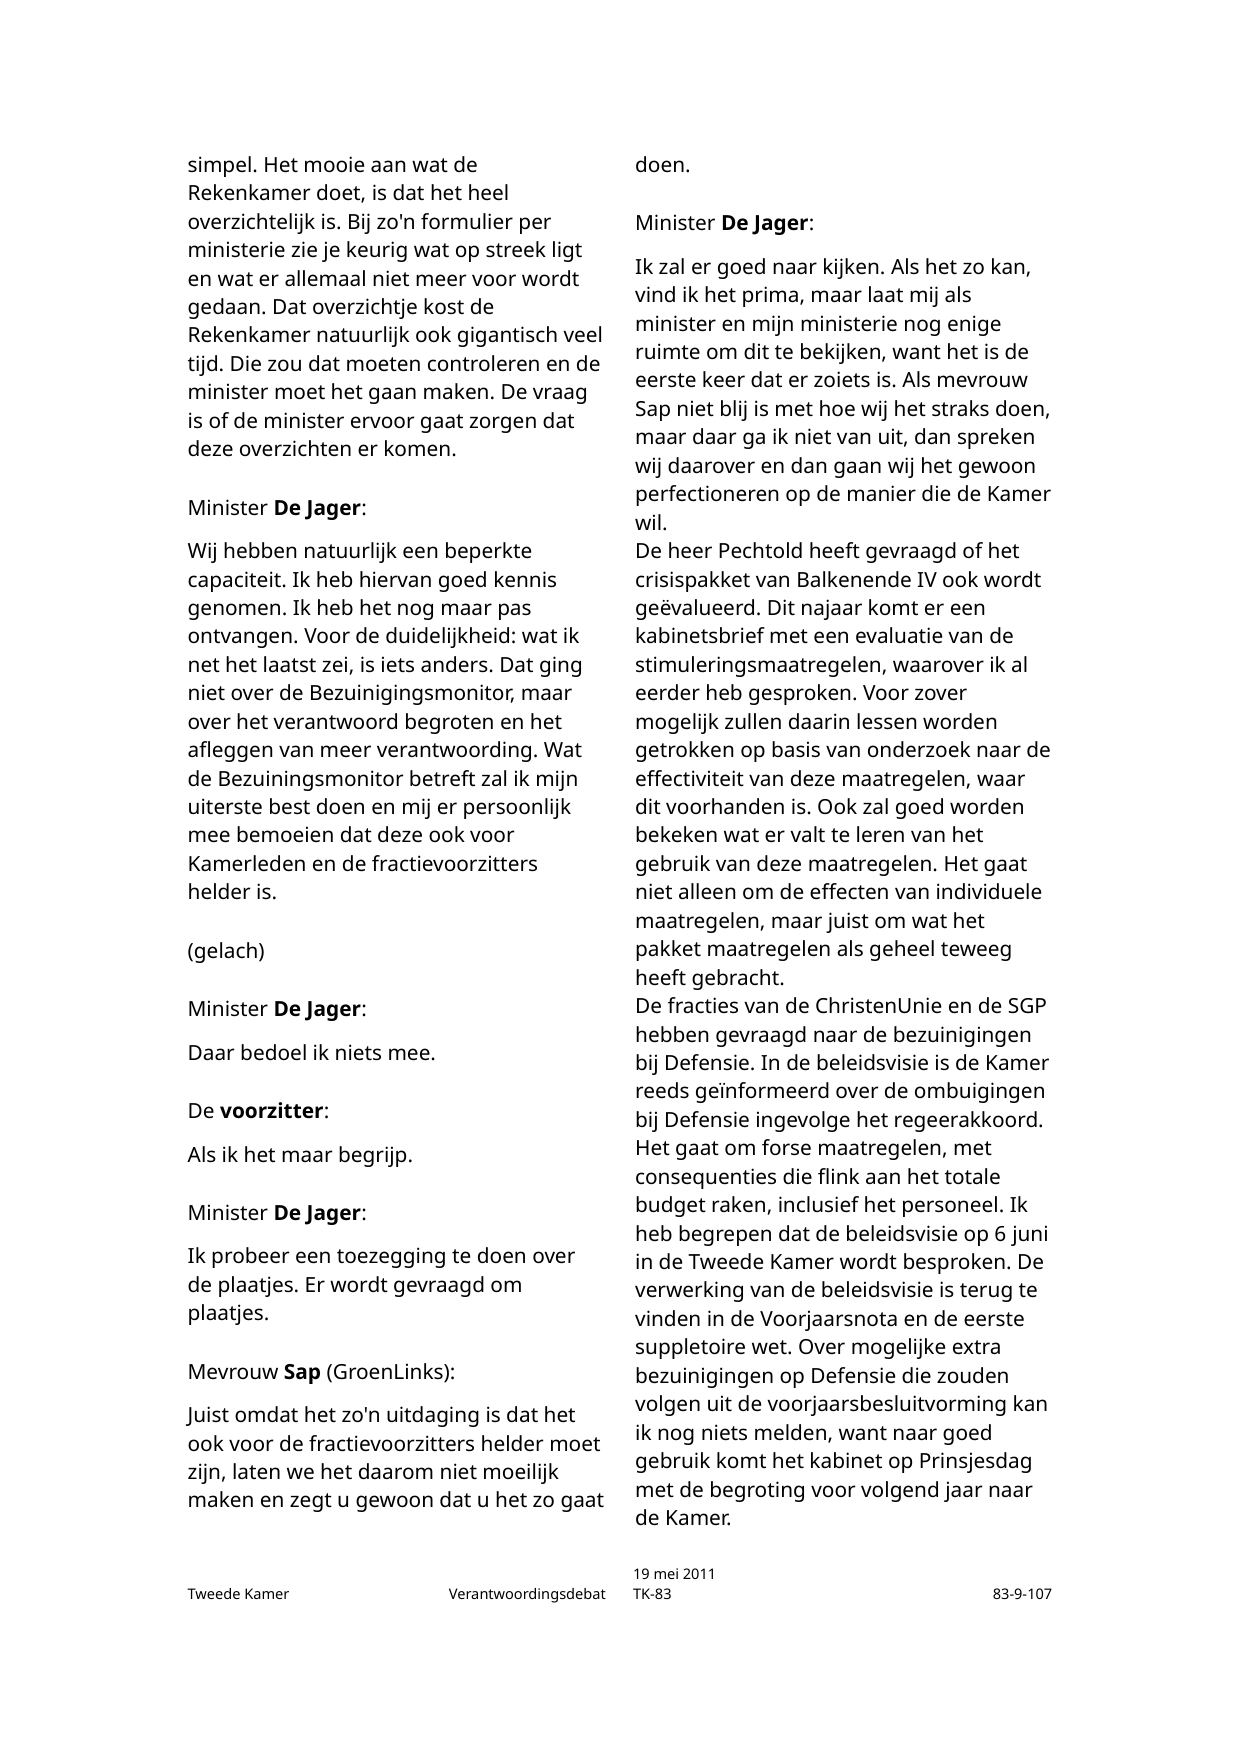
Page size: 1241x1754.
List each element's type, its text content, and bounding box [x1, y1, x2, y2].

text De fracties van de ChristenUnie en de SGP hebben gevraagd naar de bezuinigingen bij Defensie. In de beleidsvisie is de Kamer reeds geïnformeerd over de ombuigingen bij Defensie ingevolge het regeerakkoord. Het gaat om forse maatregelen, met consequenties die flink aan het totale budget raken, inclusief het personeel. Ik heb begrepen dat de beleidsvisie op 6 juni in de Tweede Kamer wordt besproken. De verwerking van de beleidsvisie is terug te vinden in de Voorjaarsnota en de eerste suppletoire wet. Over mogelijke extra bezuinigingen op Defensie die zouden volgen uit de voorjaarsbesluitvorming kan ik nog niets melden, want naar goed gebruik komt het kabinet op Prinsjesdag met de begroting voor volgend jaar naar de Kamer. [635, 991, 1053, 1532]
text Wij hebben natuurlijk een beperkte capaciteit. Ik heb hiervan goed kennis genomen. Ik heb het nog maar pas ontvangen. Voor de duidelijkheid: wat ik net het laatst zei, is iets anders. Dat ging niet over de Bezuinigingsmonitor, maar over het verantwoord begroten en het afleggen van meer verantwoording. Wat de Bezuiningsmonitor betreft zal ik mijn uiterste best doen en mij er persoonlijk mee bemoeien dat deze ook voor Kamerleden en de fractievoorzitters helder is. [187, 536, 605, 906]
text Ik zal er goed naar kijken. Als het zo kan, vind ik het prima, maar laat mij als minister en mijn ministerie nog enige ruimte om dit te bekijken, want het is de eerste keer dat er zoiets is. Als mevrouw Sap niet blij is met hoe wij het straks doen, maar daar ga ik niet van uit, dan spreken wij daarover en dan gaan wij het gewoon perfectioneren op de manier die de Kamer wil. [635, 252, 1053, 536]
text Minister De Jager: [187, 493, 605, 521]
text Als ik het maar begrijp. [187, 1140, 605, 1168]
text De voorzitter: [187, 1096, 605, 1125]
text Minister De Jager: [187, 994, 605, 1023]
text (gelach) [187, 936, 605, 964]
text De heer Pechtold heeft gevraagd of het crisispakket van Balkenende IV ook wordt geëvalueerd. Dit najaar komt er een kabinetsbrief met een evaluatie van de stimuleringsmaatregelen, waarover ik al eerder heb gesproken. Voor zover mogelijk zullen daarin lessen worden getrokken op basis van onderzoek naar de effectiviteit van deze maatregelen, waar dit voorhanden is. Ook zal goed worden bekeken wat er valt te leren van het gebruik van deze maatregelen. Het gaat niet alleen om de effecten van individuele maatregelen, maar juist om wat het pakket maatregelen als geheel teweeg heeft gebracht. [635, 536, 1053, 991]
text Ik probeer een toezegging te doen over de plaatjes. Er wordt gevraagd om plaatjes. [187, 1242, 605, 1327]
text Daar bedoel ik niets mee. [187, 1038, 605, 1066]
text Minister De Jager: [187, 1198, 605, 1227]
text doen. [635, 150, 1053, 178]
text Juist omdat het zo'n uitdaging is dat het ook voor de fractievoorzitters helder moet zijn, laten we het daarom niet moeilijk maken en zegt u gewoon dat u het zo gaat [187, 1400, 605, 1514]
text Minister De Jager: [635, 208, 1053, 237]
text simpel. Het mooie aan wat de Rekenkamer doet, is dat het heel overzichtelijk is. Bij zo'n formulier per ministerie zie je keurig wat op streek ligt en wat er allemaal niet meer voor wordt gedaan. Dat overzichtje kost de Rekenkamer natuurlijk ook gigantisch veel tijd. Die zou dat moeten controleren en de minister moet het gaan maken. De vraag is of de minister ervoor gaat zorgen dat deze overzichten er komen. [187, 150, 605, 463]
text Mevrouw Sap (GroenLinks): [187, 1357, 605, 1385]
